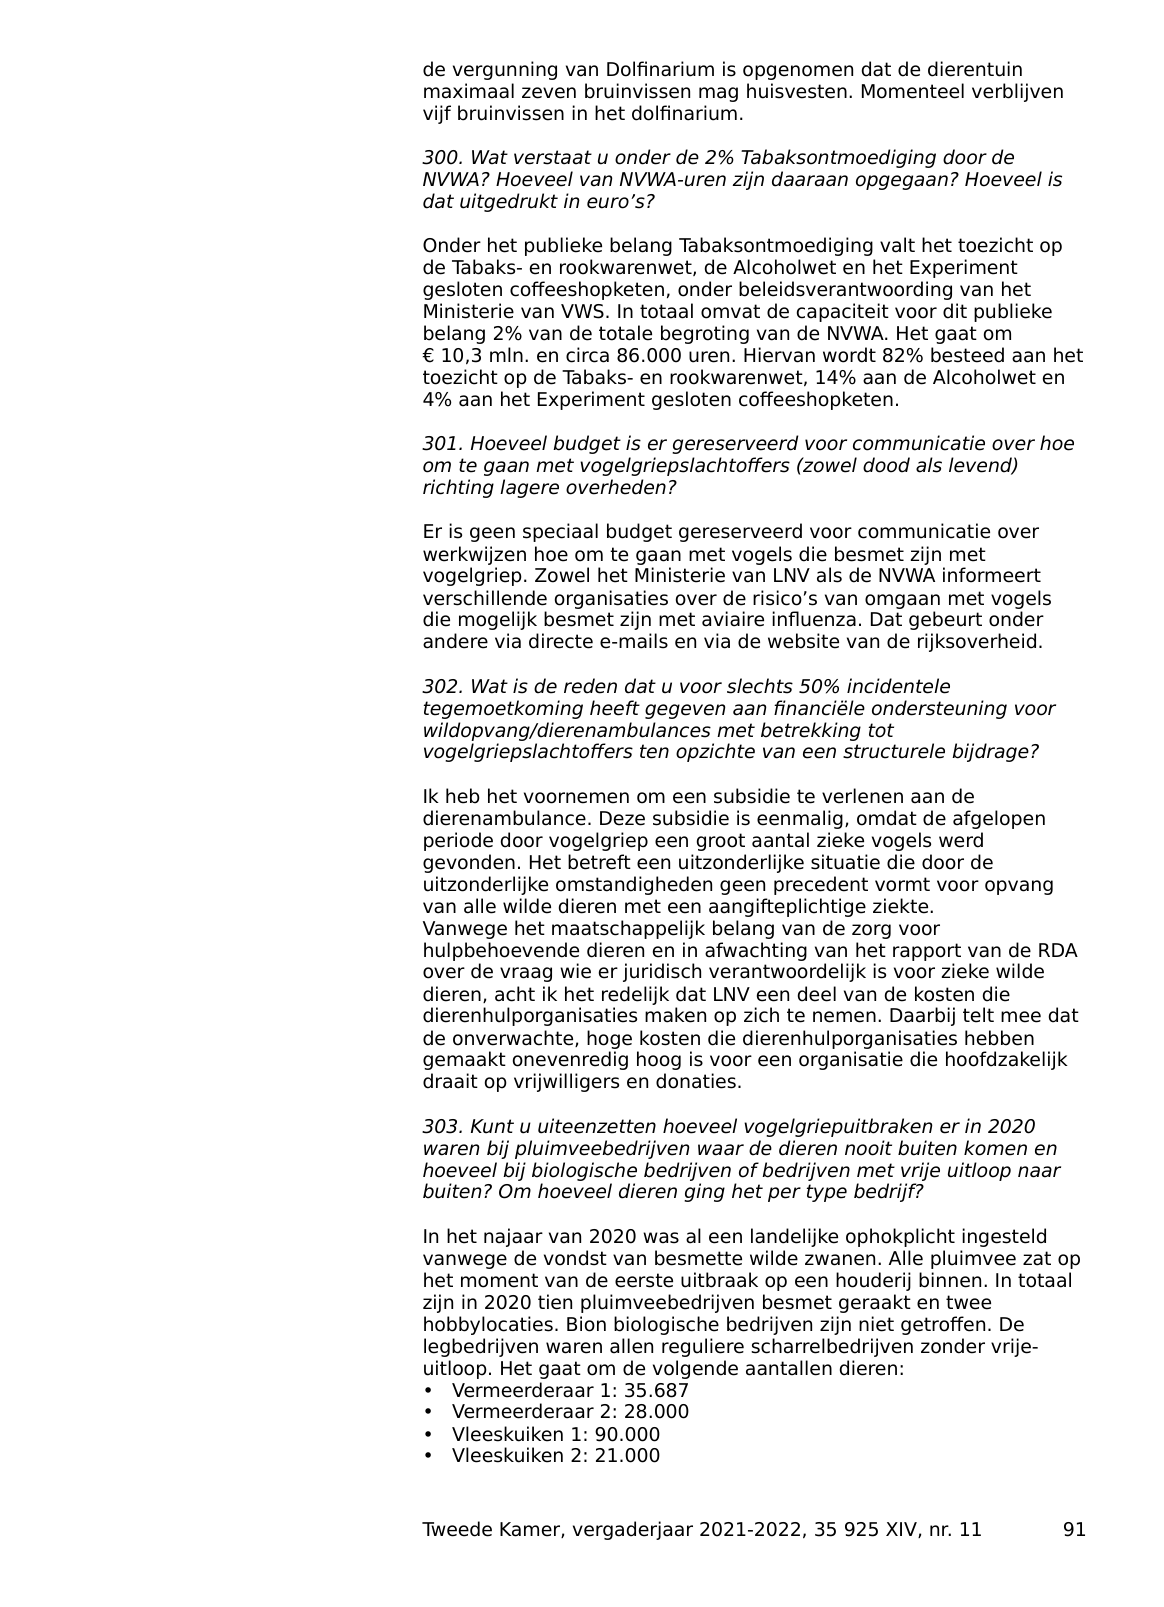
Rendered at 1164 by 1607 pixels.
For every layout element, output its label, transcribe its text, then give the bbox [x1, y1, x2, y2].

text • Vleeskuiken 2: 21.000 [422, 1445, 1087, 1467]
text 300. Wat verstaat u onder de 2% Tabaksontmoediging door de NVWA? Hoeveel van NVWA-uren zijn daaraan opgegaan? Hoeveel is dat uitgedrukt in euro’s? [422, 147, 1087, 213]
text Er is geen speciaal budget gereserveerd voor communicatie over werkwijzen hoe om te gaan met vogels die besmet zijn met vogelgriep. Zowel het Ministerie van LNV als de NVWA informeert verschillende organisaties over de risico’s van omgaan met vogels die mogelijk besmet zijn met aviaire influenza. Dat gebeurt onder andere via directe e-mails en via de website van de rijksoverheid. [422, 521, 1087, 653]
text Onder het publieke belang Tabaksontmoediging valt het toezicht op de Tabaks- en rookwarenwet, de Alcoholwet en het Experiment gesloten coffeeshopketen, onder beleidsverantwoording van het Ministerie van VWS. In totaal omvat de capaciteit voor dit publieke belang 2% van de totale begroting van de NVWA. Het gaat om € 10,3 mln. en circa 86.000 uren. Hiervan wordt 82% besteed aan het toezicht op de Tabaks- en rookwarenwet, 14% aan de Alcoholwet en 4% aan het Experiment gesloten coffeeshopketen. [422, 235, 1087, 411]
text • Vleeskuiken 1: 90.000 [422, 1423, 1087, 1445]
text • Vermeerderaar 2: 28.000 [422, 1401, 1087, 1423]
text Ik heb het voornemen om een subsidie te verlenen aan de dierenambulance. Deze subsidie is eenmalig, omdat de afgelopen periode door vogelgriep een groot aantal zieke vogels werd gevonden. Het betreft een uitzonderlijke situatie die door de uitzonderlijke omstandigheden geen precedent vormt voor opvang van alle wilde dieren met een aangifteplichtige ziekte. [422, 786, 1087, 917]
text Vanwege het maatschappelijk belang van de zorg voor hulpbehoevende dieren en in afwachting van het rapport van de RDA over de vraag wie er juridisch verantwoordelijk is voor zieke wilde dieren, acht ik het redelijk dat LNV een deel van de kosten die dierenhulporganisaties maken op zich te nemen. Daarbij telt mee dat de onverwachte, hoge kosten die dierenhulporganisaties hebben gemaakt onevenredig hoog is voor een organisatie die hoofdzakelijk draait op vrijwilligers en donaties. [422, 917, 1087, 1093]
text In het najaar van 2020 was al een landelijke ophokplicht ingesteld vanwege de vondst van besmette wilde zwanen. Alle pluimvee zat op het moment van de eerste uitbraak op een houderij binnen. In totaal zijn in 2020 tien pluimveebedrijven besmet geraakt en twee hobbylocaties. Bion biologische bedrijven zijn niet getroffen. De legbedrijven waren allen reguliere scharrelbedrijven zonder vrije-uitloop. Het gaat om de volgende aantallen dieren: [422, 1226, 1087, 1379]
text de vergunning van Dolfinarium is opgenomen dat de dierentuin maximaal zeven bruinvissen mag huisvesten. Momenteel verblijven vijf bruinvissen in het dolfinarium. [422, 59, 1087, 125]
text 302. Wat is de reden dat u voor slechts 50% incidentele tegemoetkoming heeft gegeven aan financiële ondersteuning voor wildopvang/dierenambulances met betrekking tot vogelgriepslachtoffers ten opzichte van een structurele bijdrage? [422, 676, 1087, 763]
text 301. Hoeveel budget is er gereserveerd voor communicatie over hoe om te gaan met vogelgriepslachtoffers (zowel dood als levend) richting lagere overheden? [422, 433, 1087, 499]
text • Vermeerderaar 1: 35.687 [422, 1379, 1087, 1401]
text 303. Kunt u uiteenzetten hoeveel vogelgriepuitbraken er in 2020 waren bij pluimveebedrijven waar de dieren nooit buiten komen en hoeveel bij biologische bedrijven of bedrijven met vrije uitloop naar buiten? Om hoeveel dieren ging het per type bedrijf? [422, 1116, 1087, 1203]
